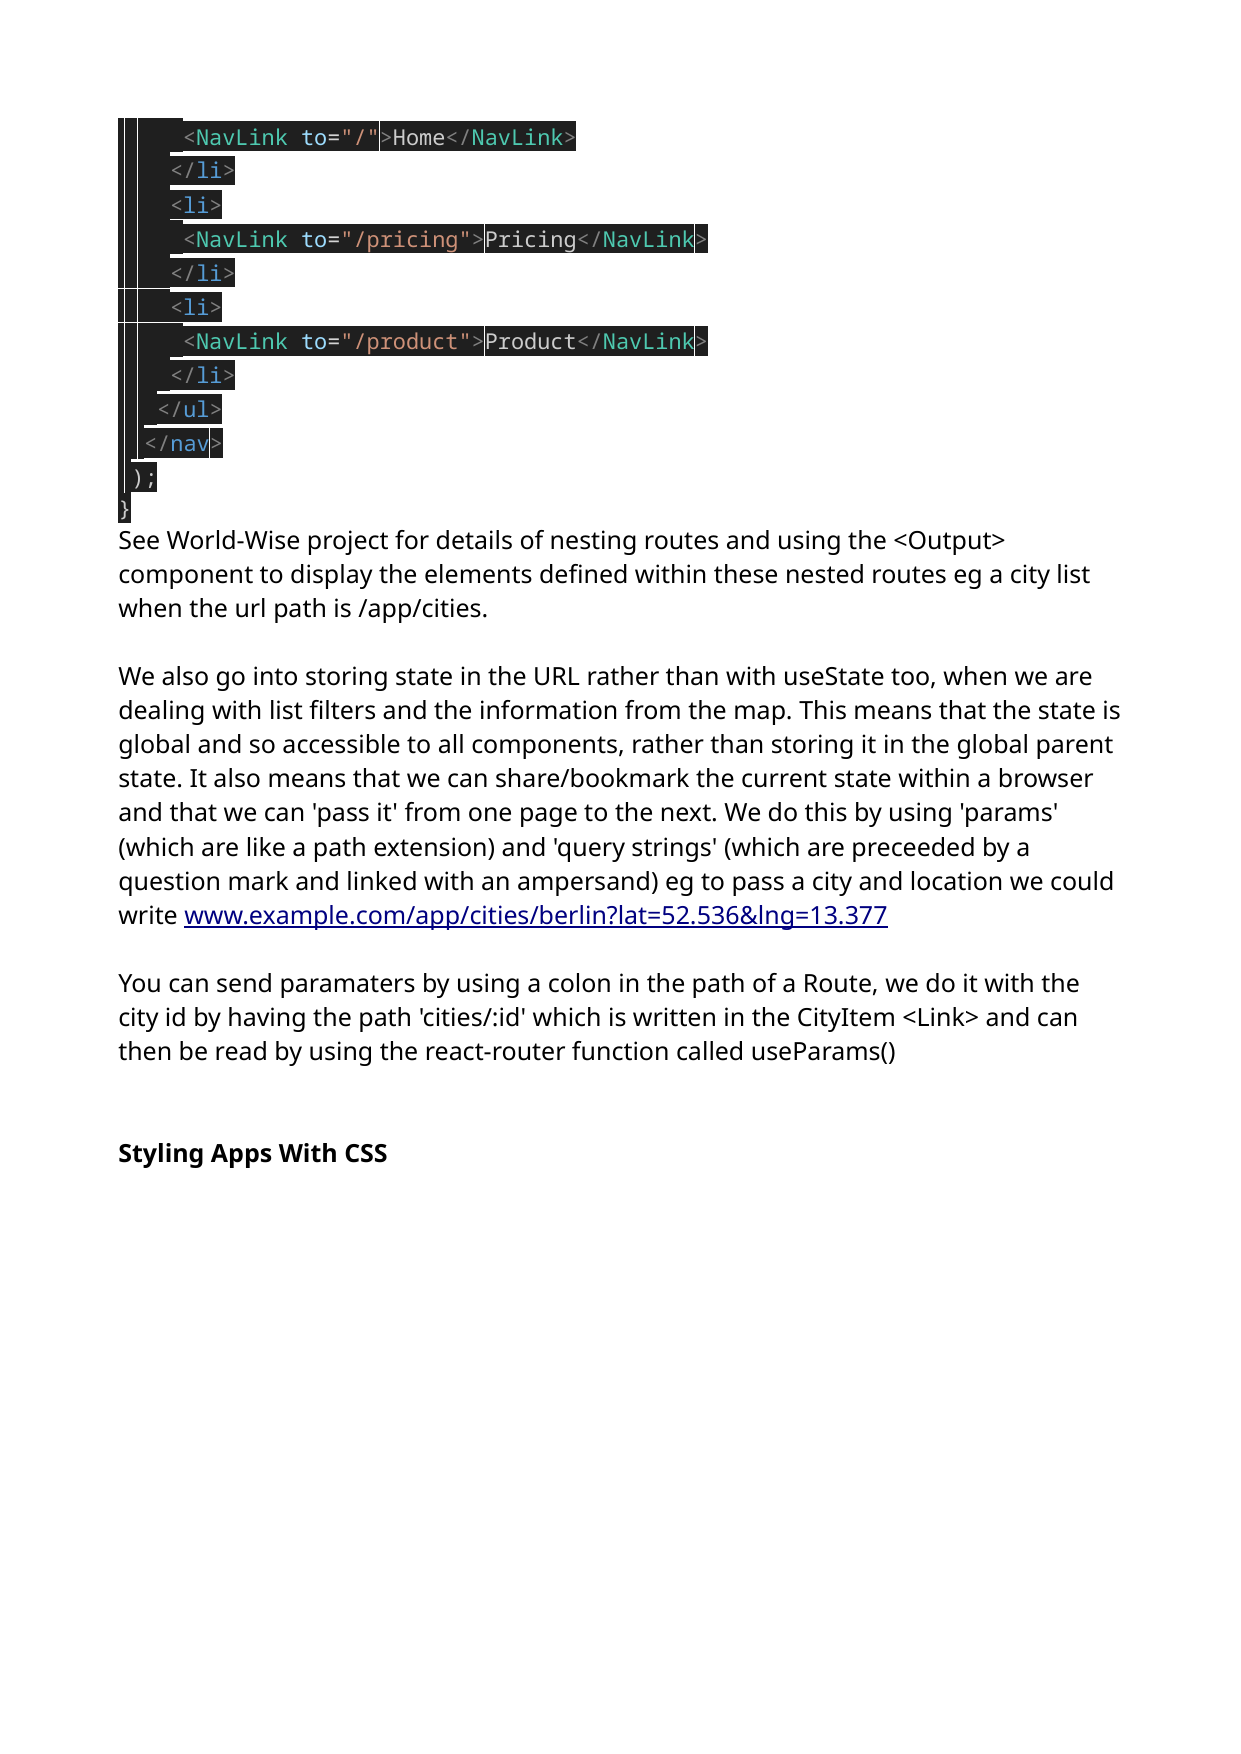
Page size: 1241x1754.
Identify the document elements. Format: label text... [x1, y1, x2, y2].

text <li> [118, 288, 1122, 322]
text You can send paramaters by using a colon in the path of a Route, we do it with the city id by having the path 'cities/:id' which is written in the CityItem <Link> and can then be read by using the react-router function called useParams() [118, 965, 1122, 1068]
text See World-Wise project for details of nesting routes and using the <Output> component to display the elements defined within these nested routes eg a city list when the url path is /app/cities. [118, 523, 1122, 625]
text <li> [118, 186, 1122, 220]
text </li> [118, 152, 1122, 186]
text ); [118, 459, 1122, 493]
text We also go into storing state in the URL rather than with useState too, when we are dealing with list filters and the information from the map. This means that the state is global and so accessible to all components, rather than storing it in the global parent state. It also means that we can share/bookmark the current state within a browser and that we can 'pass it' from one page to the next. We do this by using 'params' (which are like a path extension) and 'query strings' (which are preceeded by a question mark and linked with an ampersand) eg to pass a city and location we could write www.example.com/app/cities/berlin?lat=52.536&lng=13.377 [118, 659, 1122, 931]
text </li> [118, 254, 1122, 288]
text </li> [118, 357, 1122, 391]
text } [118, 493, 1122, 523]
text Styling Apps With CSS [118, 1136, 1122, 1170]
text <NavLink to="/">Home</NavLink> [118, 118, 1122, 152]
text </nav> [118, 425, 1122, 459]
text <NavLink to="/pricing">Pricing</NavLink> [118, 220, 1122, 254]
text <NavLink to="/product">Product</NavLink> [118, 322, 1122, 357]
text </ul> [118, 391, 1122, 425]
